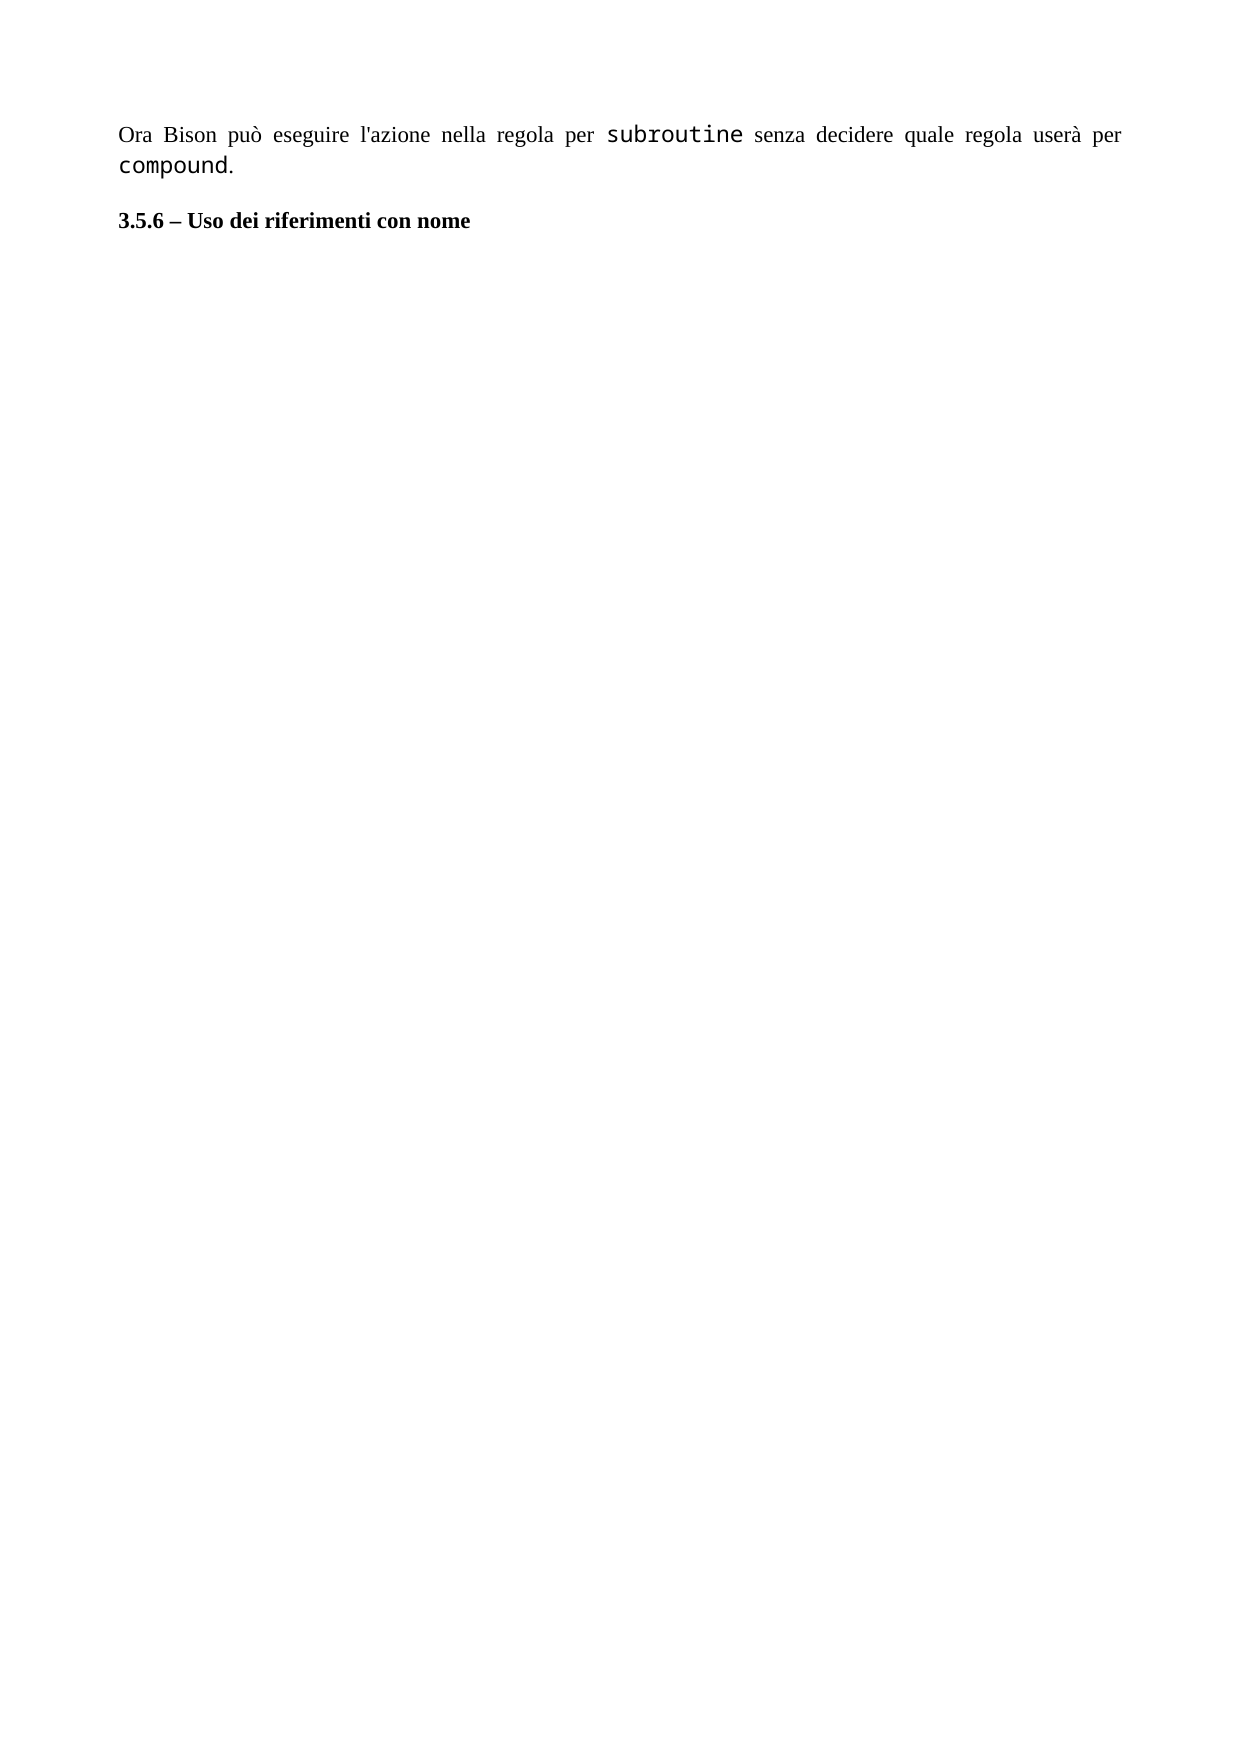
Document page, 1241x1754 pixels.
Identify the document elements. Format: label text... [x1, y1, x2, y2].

text Ora Bison può eseguire l'azione nella regola per subroutine senza decidere quale regola userà per compound. [118, 118, 1122, 181]
text 3.5.6 – Uso dei riferimenti con nome [118, 207, 1122, 233]
